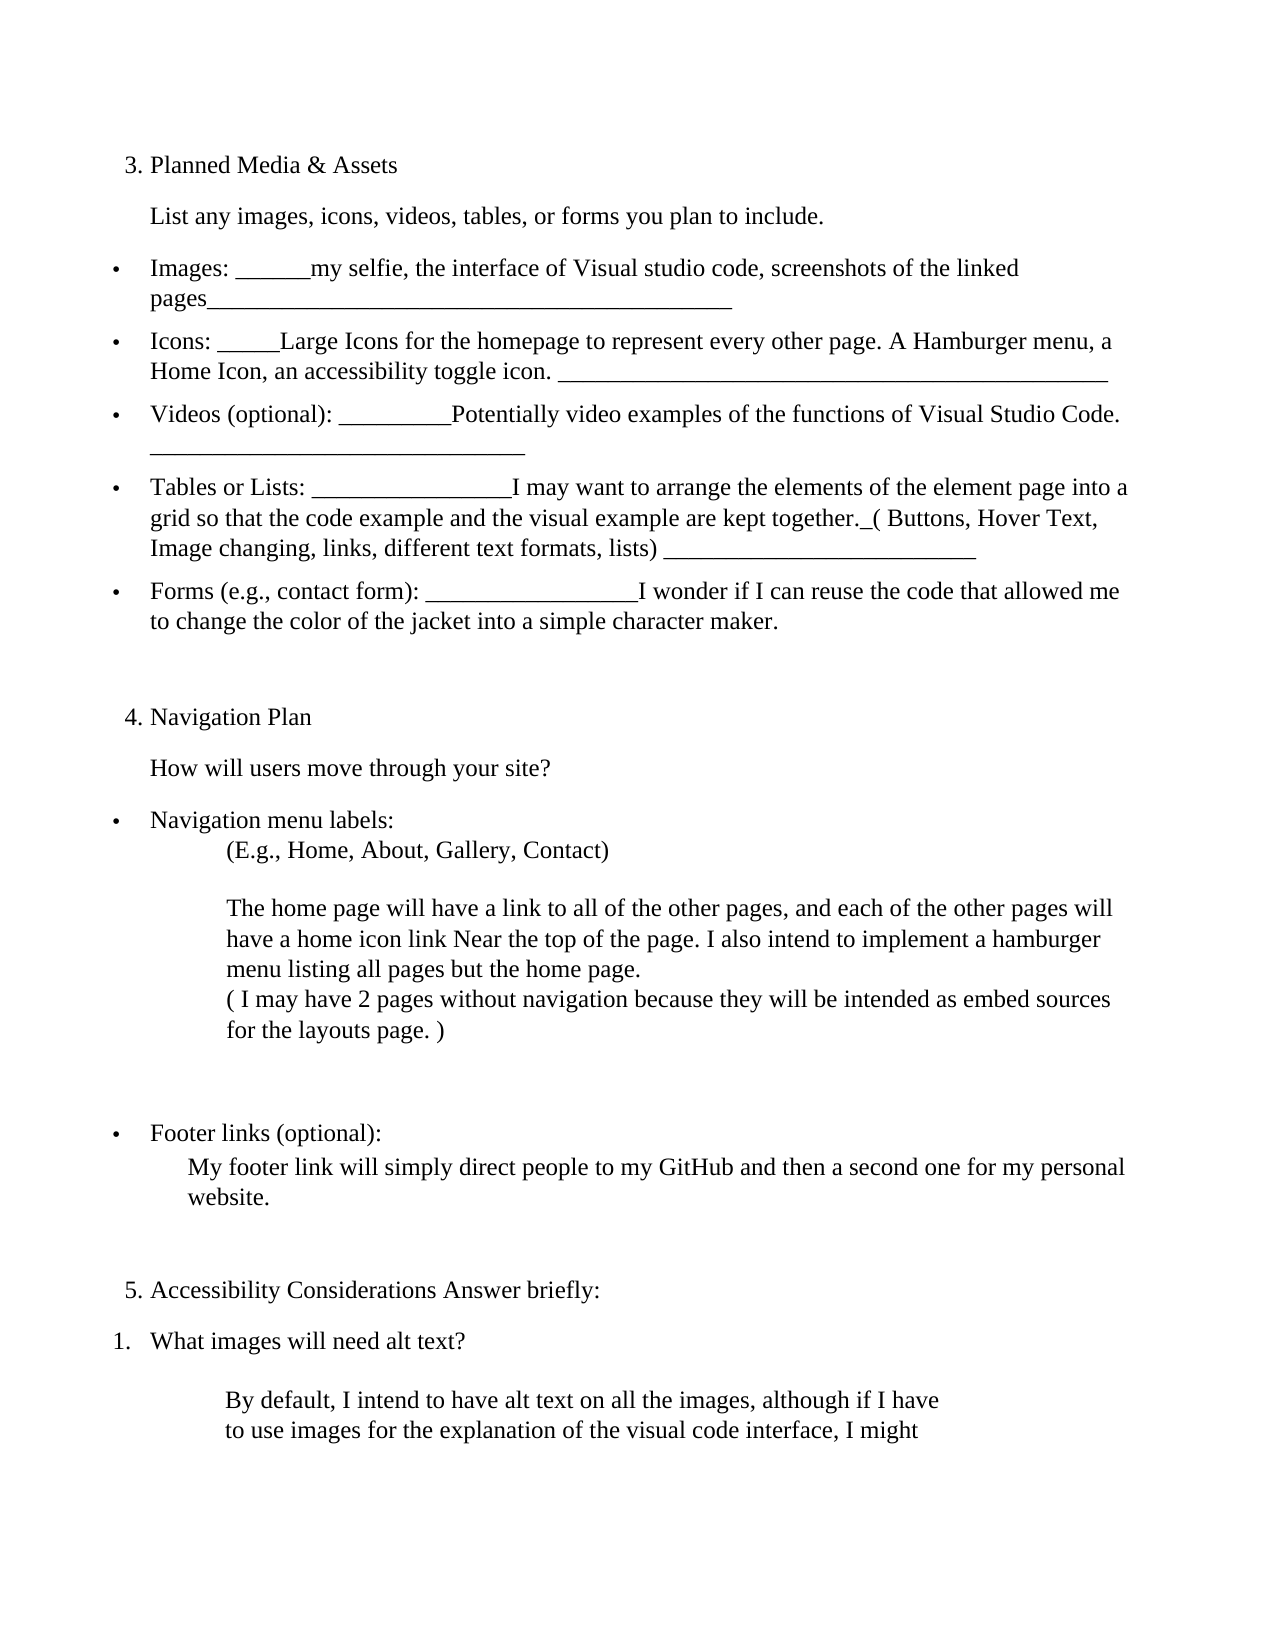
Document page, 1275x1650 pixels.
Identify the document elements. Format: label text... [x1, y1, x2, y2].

list Navigation menu labels: [112, 805, 1130, 833]
text The home page will have a link to all of the other pages, and each of the other pages will have a home icon link Near the top of the page. I also intend to implement a hamburger menu listing all pages but the home page. ( I may have 2 pages without navigation because they will be intended as embed sources for the layouts page. ) [226, 893, 1130, 1044]
list Videos (optional): _________Potentially video examples of the functions of Visual Studio Code. ______________________________ [112, 399, 1130, 458]
list What images will need alt text? [112, 1326, 962, 1355]
text By default, I intend to have alt text on all the images, although if I have to use images for the explanation of the visual code interface, I might [225, 1385, 962, 1444]
list Forms (e.g., contact form): _________________I wonder if I can reuse the code that allowed me to change the color of the jacket into a simple character maker. [112, 576, 1130, 635]
text How will users move through your site? [149, 753, 1130, 782]
text List any images, icons, videos, tables, or forms you plan to include. [149, 201, 1130, 230]
list Images: ______my selfie, the interface of Visual studio code, screenshots of the linked pages__________________________________________ [112, 253, 1130, 312]
list Planned Media & Assets [124, 150, 962, 179]
list Footer links (optional): [112, 1118, 1130, 1147]
list Icons: _____Large Icons for the homepage to represent every other page. A Hamburger menu, a Home Icon, an accessibility toggle icon. ____________________________________________ [112, 326, 1130, 385]
list Accessibility Considerations Answer briefly: [124, 1275, 962, 1303]
text My footer link will simply direct people to my GitHub and then a second one for my personal website. [187, 1152, 1130, 1211]
text (E.g., Home, About, Gallery, Contact) [226, 835, 1130, 864]
list Tables or Lists: ________________I may want to arrange the elements of the element page into a grid so that the code example and the visual example are kept together._( Buttons, Hover Text, Image changing, links, different text formats, lists) _________________________ [112, 472, 1130, 562]
list Navigation Plan [124, 702, 962, 731]
